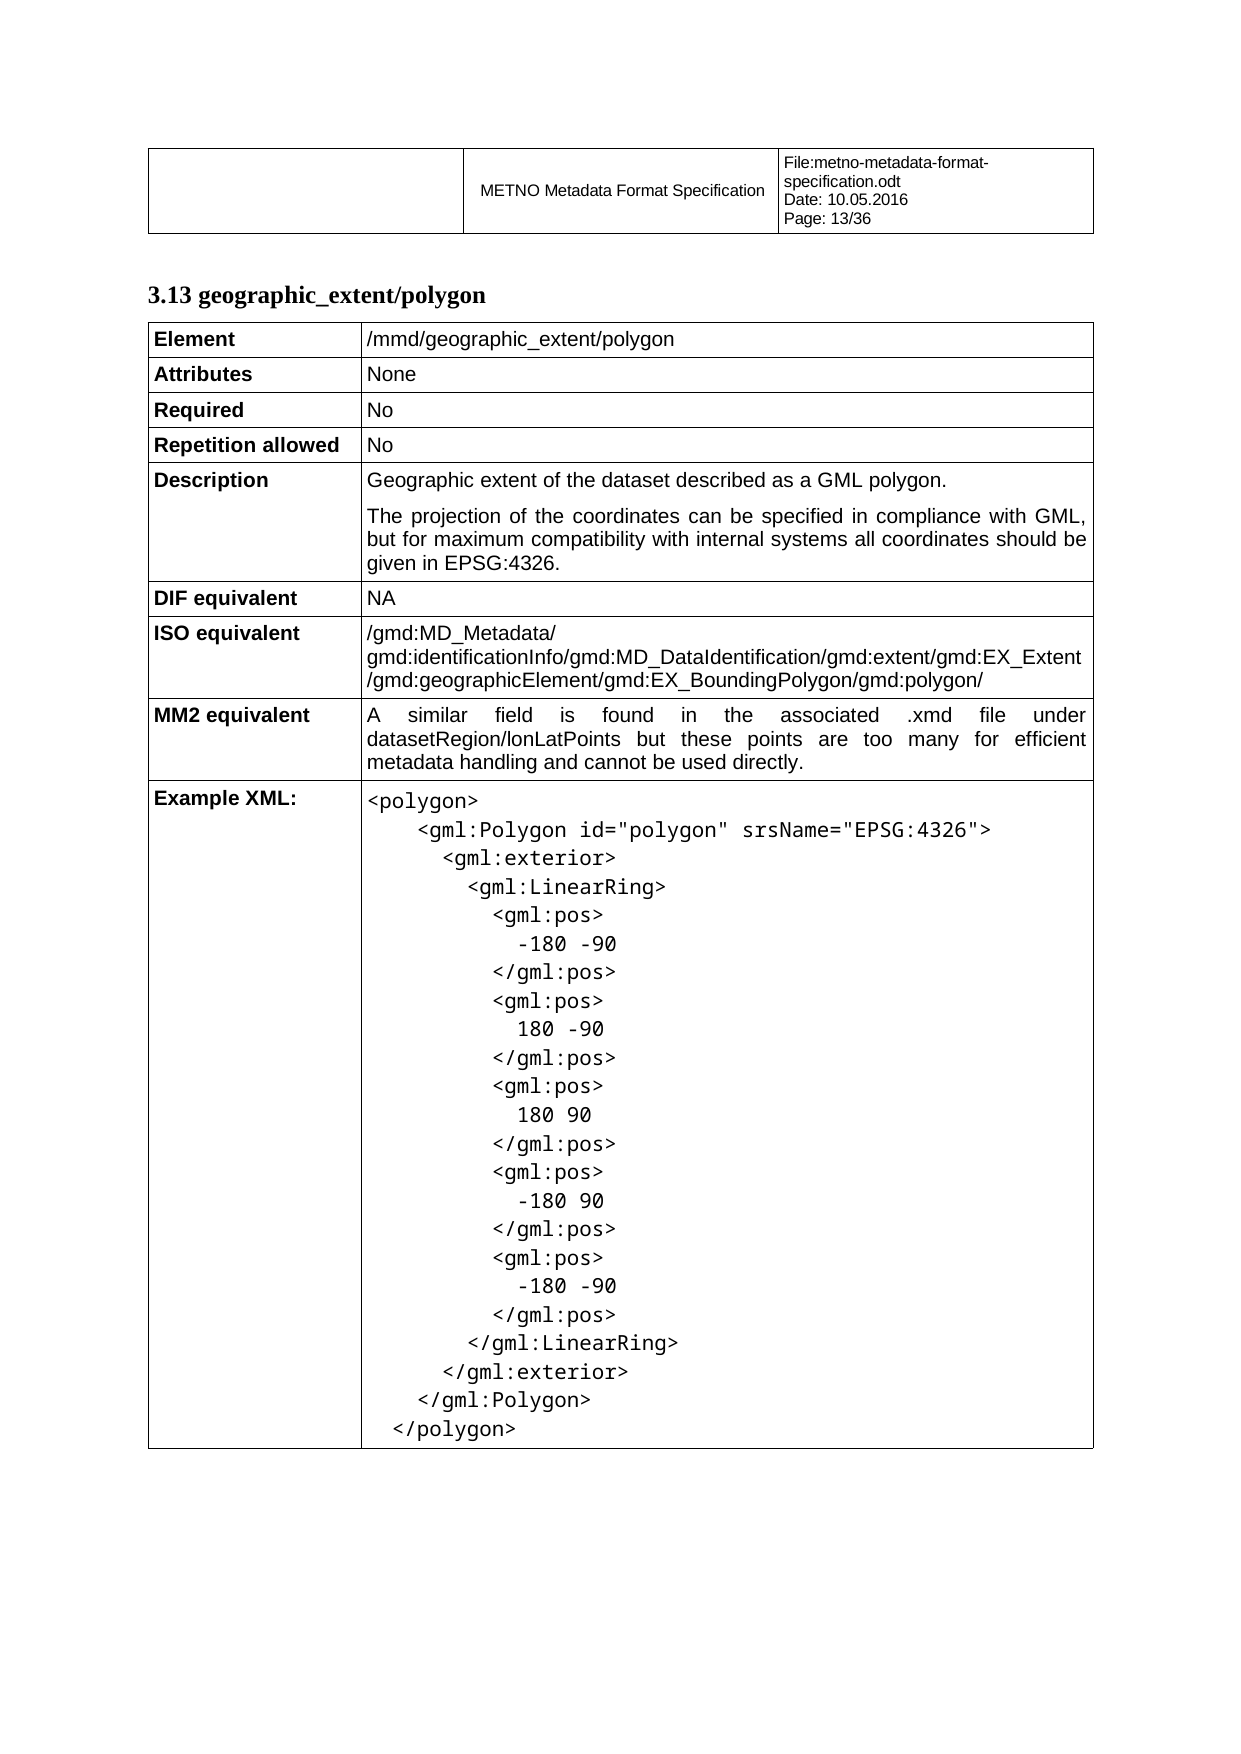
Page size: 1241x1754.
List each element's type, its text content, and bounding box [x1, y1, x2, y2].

table_header Element [149, 323, 361, 357]
table_cell Attributes [149, 358, 361, 392]
table_cell <polygon> <gml:Polygon id="polygon" srsName="EPSG:4326"> <gml:exterior> <gml:LinearRing> <gml:pos> -180 -90 </gml:pos> <gml:pos> 180 -90 </gml:pos> <gml:pos> 180 90 </gml:pos> <gml:pos> -180 90 </gml:pos> <gml:pos> -180 -90 </gml:pos> </gml:LinearRing> </gml:exterior> </gml:Polygon> </polygon> [362, 781, 1093, 1448]
table_cell /gmd:MD_Metadata/ gmd:identificationInfo/gmd:MD_DataIdentification/gmd:extent/gmd:EX_Extent/gmd:geographicElement/gmd:EX_BoundingPolygon/gmd:polygon/ [362, 617, 1093, 698]
table_cell DIF equivalent [149, 582, 361, 616]
table_cell Repetition allowed [149, 428, 361, 462]
table_cell NA [362, 582, 1093, 616]
table_cell A similar field is found in the associated .xmd file under datasetRegion/lonLatPoints but these points are too many for efficient metadata handling and cannot be used directly. [362, 699, 1093, 780]
table_cell ISO equivalent [149, 617, 361, 698]
table_cell Description [149, 463, 361, 581]
table_cell MM2 equivalent [149, 699, 361, 780]
table_cell Geographic extent of the dataset described as a GML polygon. The projection of the coordinates can be specified in compliance with GML, but for maximum compatibility with internal systems all coordinates should be given in EPSG:4326. [362, 463, 1093, 581]
table_cell None [362, 358, 1093, 392]
table_cell Required [149, 393, 361, 427]
table_cell Example XML: [149, 781, 361, 1448]
table_header /mmd/geographic_extent/polygon [362, 323, 1093, 357]
table_cell No [362, 393, 1093, 427]
table_cell No [362, 428, 1093, 462]
subtitle geographic_extent/polygon [148, 281, 1093, 309]
